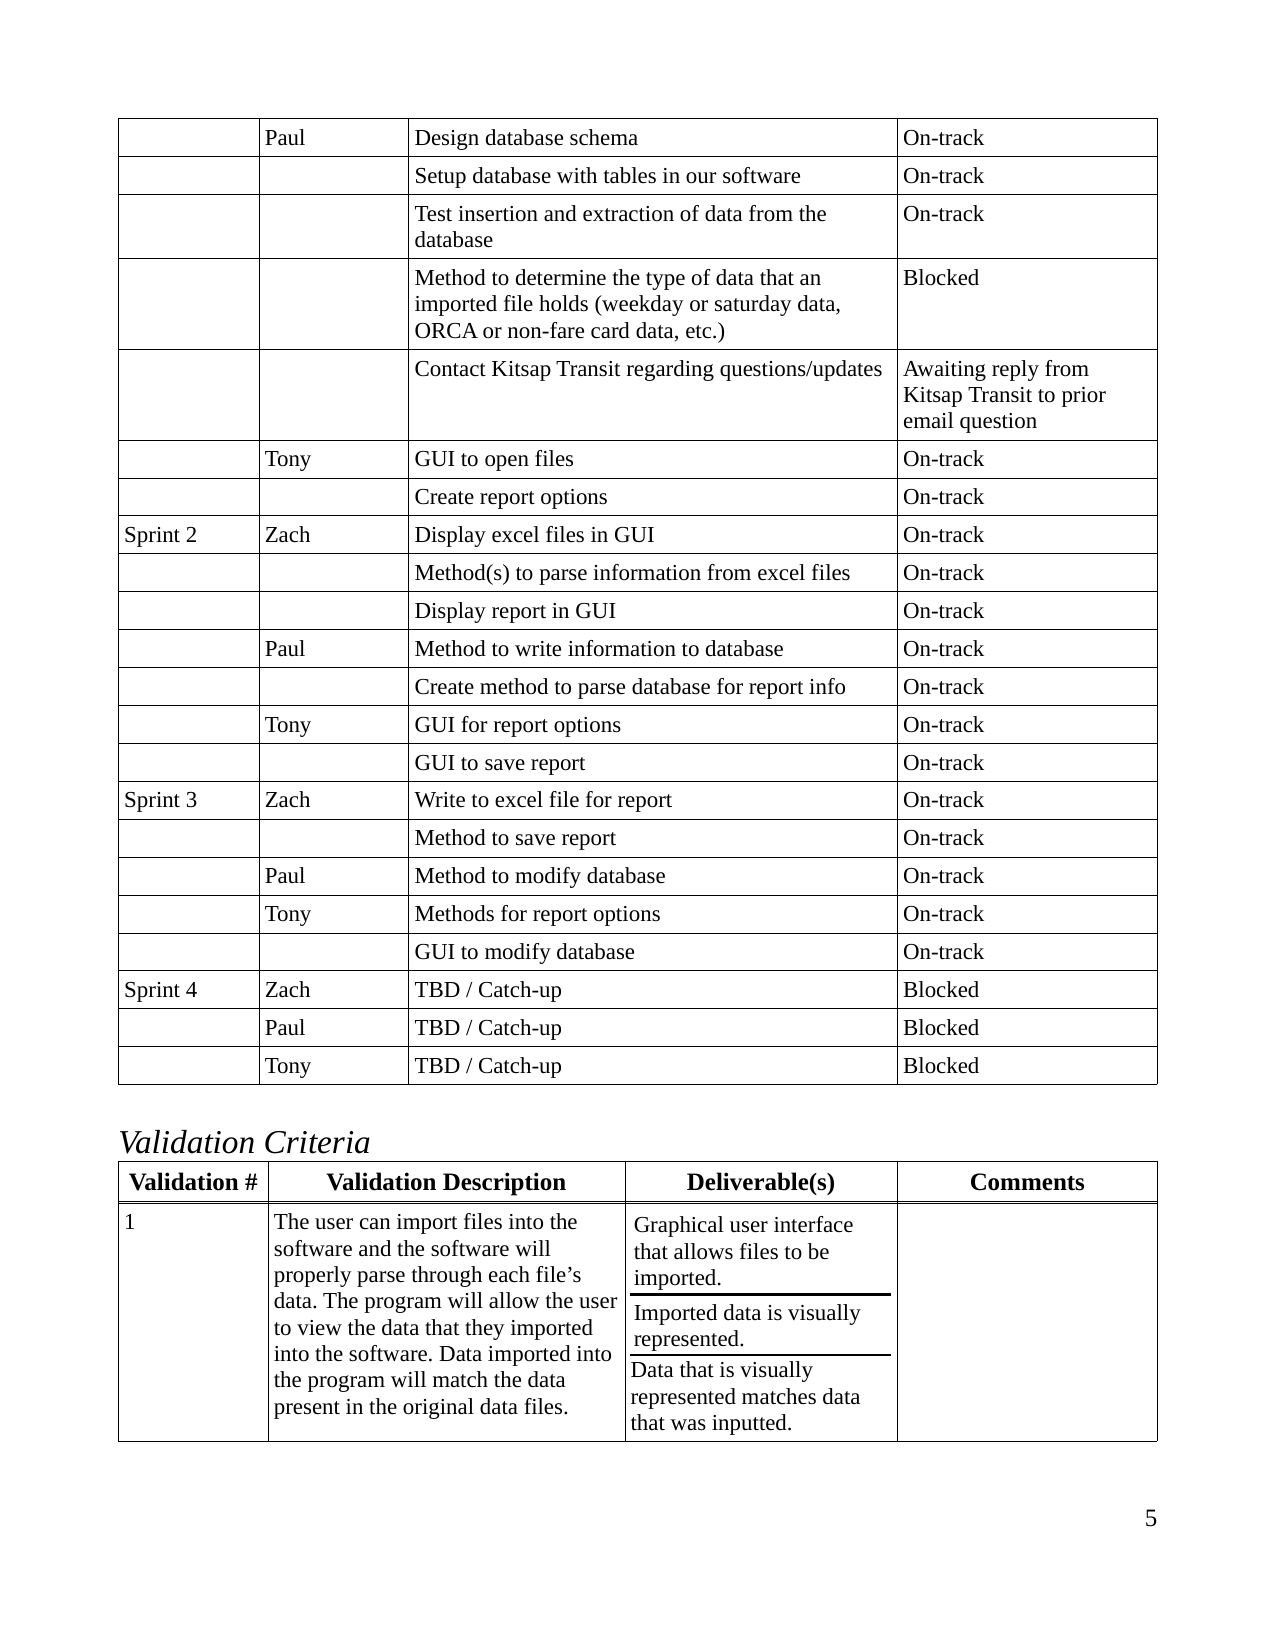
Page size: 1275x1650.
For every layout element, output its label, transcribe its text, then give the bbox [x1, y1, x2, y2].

table_cell [119, 744, 259, 781]
table_cell On-track [898, 479, 1157, 515]
table_header Validation Description [269, 1162, 625, 1201]
table_cell Zach [260, 516, 408, 553]
table_cell [260, 259, 408, 349]
table_cell On-track [898, 157, 1157, 194]
table_header Validation # [119, 1162, 268, 1201]
table_header Deliverable(s) [626, 1162, 897, 1201]
table_cell Setup database with tables in our software [409, 157, 897, 194]
table_cell [260, 668, 408, 705]
table_cell TBD / Catch-up [409, 1009, 897, 1046]
table_cell Create method to parse database for report info [409, 668, 897, 705]
table_cell Tony [260, 706, 408, 743]
table_cell Paul [260, 119, 408, 156]
table_cell On-track [898, 934, 1157, 970]
table_cell [119, 592, 259, 629]
table_cell [119, 630, 259, 667]
table_cell Tony [260, 1047, 408, 1084]
table_cell [119, 119, 259, 156]
table_cell Write to excel file for report [409, 782, 897, 819]
table_cell Display excel files in GUI [409, 516, 897, 553]
table_cell Method(s) to parse information from excel files [409, 554, 897, 591]
table_cell TBD / Catch-up [409, 1047, 897, 1084]
table_cell GUI to open files [409, 441, 897, 477]
table_cell On-track [898, 668, 1157, 705]
table_cell [260, 157, 408, 194]
table_cell Graphical user interface that allows files to be imported. Imported data is visually represented. Data that is visually represented matches data that was inputted. [626, 1204, 897, 1441]
table_cell Method to save report [409, 820, 897, 857]
table_cell On-track [898, 744, 1157, 781]
table_cell [119, 259, 259, 349]
table_cell Paul [260, 1009, 408, 1046]
table_cell [119, 479, 259, 515]
table_cell Tony [260, 441, 408, 477]
table_cell Sprint 4 [119, 971, 259, 1008]
table_cell [260, 554, 408, 591]
table_cell On-track [898, 630, 1157, 667]
table_cell On-track [898, 516, 1157, 553]
table_cell Method to determine the type of data that an imported file holds (weekday or saturday data, ORCA or non-fare card data, etc.) [409, 259, 897, 349]
text Validation Criteria [118, 1122, 1157, 1161]
table_cell On-track [898, 896, 1157, 932]
table_cell Zach [260, 782, 408, 819]
table_cell [119, 896, 259, 932]
table_cell The user can import files into the software and the software will properly parse through each file’s data. The program will allow the user to view the data that they imported into the software. Data imported into the program will match the data present in the original data files. [269, 1204, 625, 1441]
table_cell Blocked [898, 1009, 1157, 1046]
table_cell [260, 744, 408, 781]
table_cell Blocked [898, 971, 1157, 1008]
table_cell GUI to save report [409, 744, 897, 781]
table_cell [119, 668, 259, 705]
table_cell On-track [898, 554, 1157, 591]
table_cell [119, 820, 259, 857]
table_cell On-track [898, 119, 1157, 156]
table_cell Sprint 3 [119, 782, 259, 819]
table_cell Method to write information to database [409, 630, 897, 667]
table_cell Blocked [898, 1047, 1157, 1084]
table_cell On-track [898, 858, 1157, 894]
table_cell On-track [898, 592, 1157, 629]
table_cell Test insertion and extraction of data from the database [409, 195, 897, 258]
table_cell Method to modify database [409, 858, 897, 894]
table_cell [119, 554, 259, 591]
table_cell [119, 157, 259, 194]
table_cell Paul [260, 630, 408, 667]
table_cell GUI for report options [409, 706, 897, 743]
table_cell On-track [898, 782, 1157, 819]
table_cell [260, 479, 408, 515]
table_cell [260, 592, 408, 629]
table_header Comments [898, 1162, 1157, 1201]
table_cell 1 [119, 1204, 268, 1441]
table_cell [119, 934, 259, 970]
table_cell Design database schema [409, 119, 897, 156]
table_cell Awaiting reply from Kitsap Transit to prior email question [898, 350, 1157, 439]
table_cell [260, 195, 408, 258]
table_cell [119, 706, 259, 743]
table_cell TBD / Catch-up [409, 971, 897, 1008]
table_cell Sprint 2 [119, 516, 259, 553]
table_cell Create report options [409, 479, 897, 515]
table_cell [119, 1009, 259, 1046]
table_cell [898, 1204, 1157, 1441]
table_cell Paul [260, 858, 408, 894]
table_cell Tony [260, 896, 408, 932]
table_cell Blocked [898, 259, 1157, 349]
table_cell [260, 934, 408, 970]
table_cell [119, 195, 259, 258]
table_cell Zach [260, 971, 408, 1008]
table_cell Methods for report options [409, 896, 897, 932]
table_cell [119, 441, 259, 477]
table_cell On-track [898, 820, 1157, 857]
table_cell [119, 1047, 259, 1084]
table_cell On-track [898, 706, 1157, 743]
table_cell [260, 820, 408, 857]
table_cell On-track [898, 195, 1157, 258]
table_cell GUI to modify database [409, 934, 897, 970]
table_cell [119, 350, 259, 439]
table_cell Contact Kitsap Transit regarding questions/updates [409, 350, 897, 439]
table_cell [260, 350, 408, 439]
table_cell [119, 858, 259, 894]
table_cell Display report in GUI [409, 592, 897, 629]
table_cell On-track [898, 441, 1157, 477]
